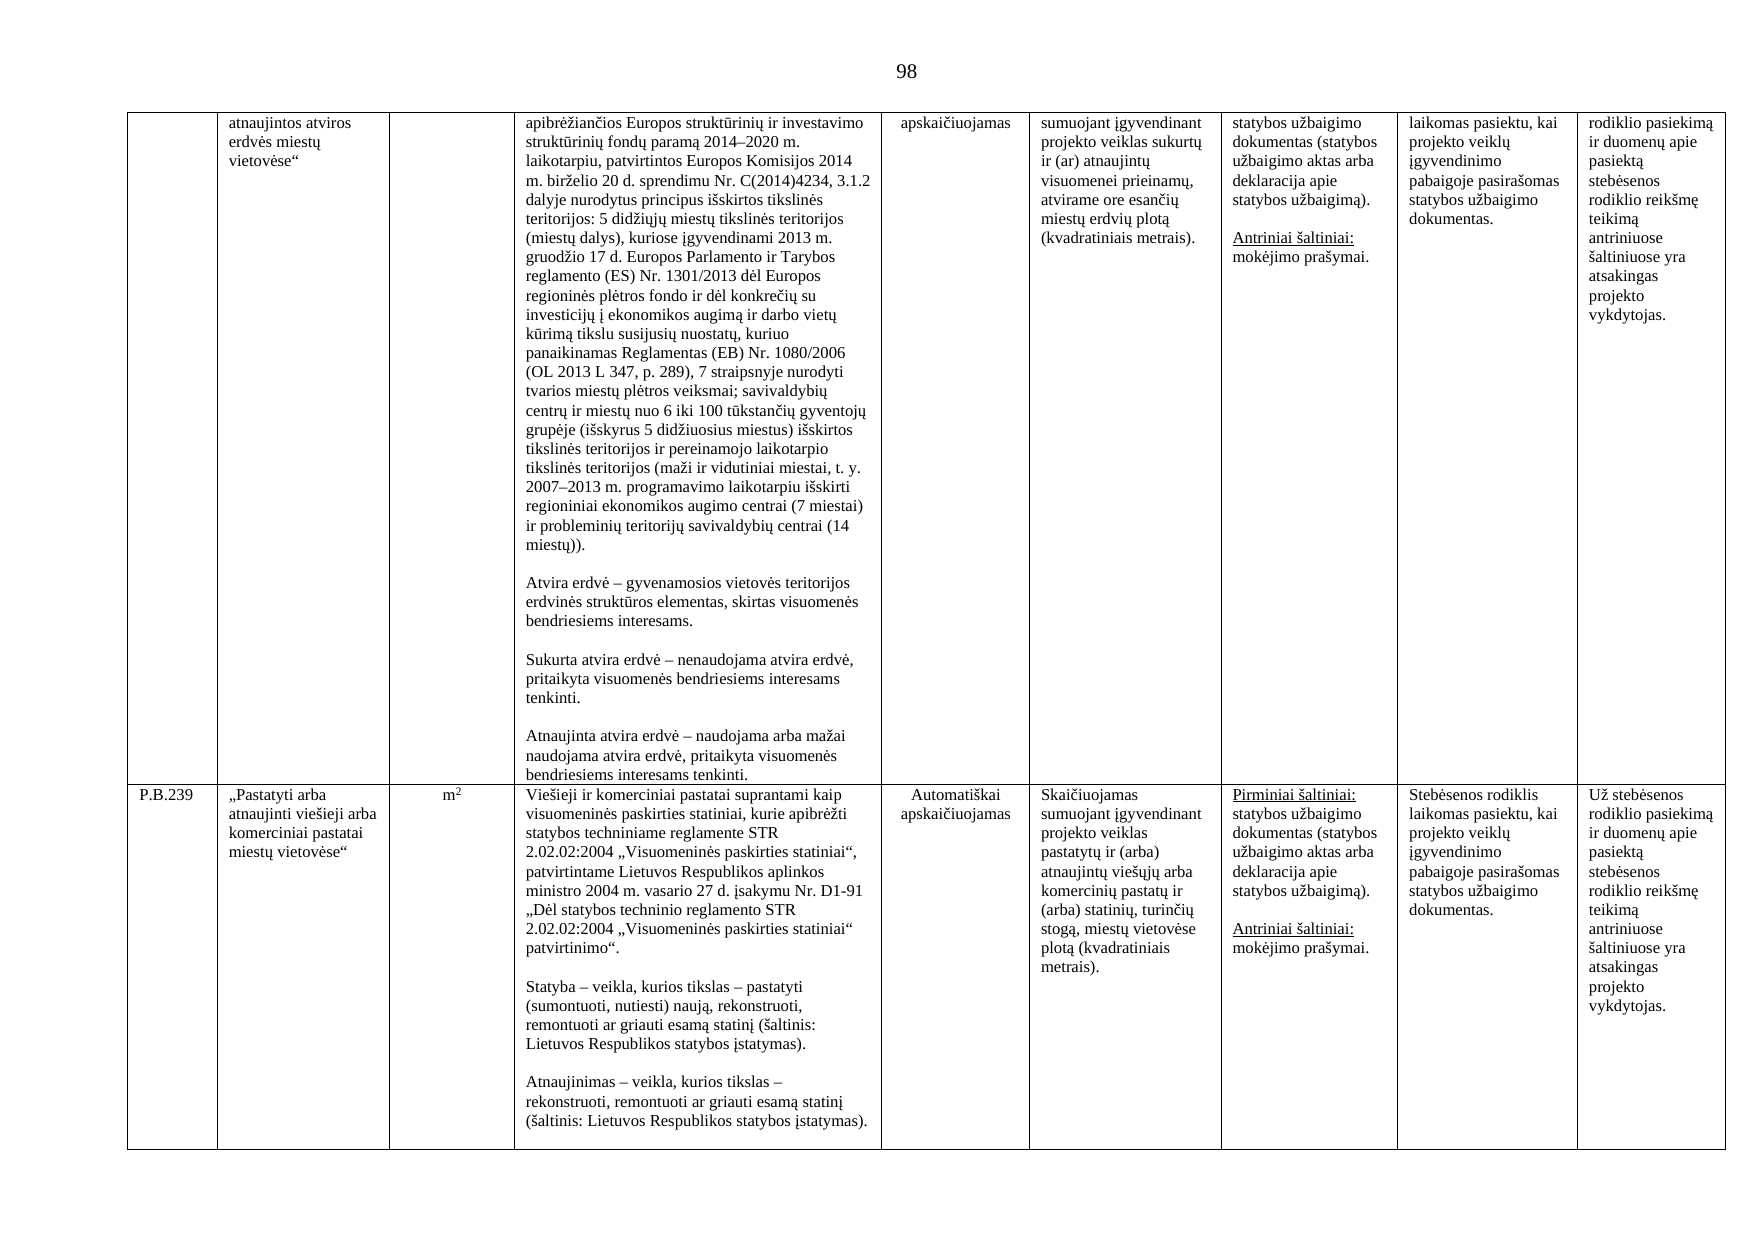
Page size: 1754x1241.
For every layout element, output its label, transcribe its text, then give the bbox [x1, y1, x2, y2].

table_cell laikomas pasiektu, kai projekto veiklų įgyvendinimo pabaigoje pasirašomas statybos užbaigimo dokumentas. [1398, 113, 1577, 784]
table_cell Skaičiuojamas sumuojant įgyvendinant projekto veiklas pastatytų ir (arba) atnaujintų viešųjų arba komercinių pastatų ir (arba) statinių, turinčių stogą, miestų vietovėse plotą (kvadratiniais metrais). [1030, 785, 1221, 1149]
table_cell Automatiškai apskaičiuojamas [882, 785, 1029, 1149]
table_cell Pirminiai šaltiniai: statybos užbaigimo dokumentas (statybos užbaigimo aktas arba deklaracija apie statybos užbaigimą). Antriniai šaltiniai: mokėjimo prašymai. [1222, 785, 1397, 1149]
table_cell P.B.239 [128, 785, 217, 1149]
table_cell rodiklio pasiekimą ir duomenų apie pasiektą stebėsenos rodiklio reikšmę teikimą antriniuose šaltiniuose yra atsakingas projekto vykdytojas. [1578, 113, 1725, 784]
table_cell apibrėžiančios Europos struktūrinių ir investavimo struktūrinių fondų paramą 2014–2020 m. laikotarpiu, patvirtintos Europos Komisijos 2014 m. birželio 20 d. sprendimu Nr. C(2014)4234, 3.1.2 dalyje nurodytus principus išskirtos tikslinės teritorijos: 5 didžiųjų miestų tikslinės teritorijos (miestų dalys), kuriose įgyvendinami 2013 m. gruodžio 17 d. Europos Parlamento ir Tarybos reglamento (ES) Nr. 1301/2013 dėl Europos regioninės plėtros fondo ir dėl konkrečių su investicijų į ekonomikos augimą ir darbo vietų kūrimą tikslu susijusių nuostatų, kuriuo panaikinamas Reglamentas (EB) Nr. 1080/2006 (OL 2013 L 347, p. 289), 7 straipsnyje nurodyti tvarios miestų plėtros veiksmai; savivaldybių centrų ir miestų nuo 6 iki 100 tūkstančių gyventojų grupėje (išskyrus 5 didžiuosius miestus) išskirtos tikslinės teritorijos ir pereinamojo laikotarpio tikslinės teritorijos (maži ir vidutiniai miestai, t. y. 2007–2013 m. programavimo laikotarpiu išskirti regioniniai ekonomikos augimo centrai (7 miestai) ir probleminių teritorijų savivaldybių centrai (14 miestų)). Atvira erdvė – gyvenamosios vietovės teritorijos erdvinės struktūros elementas, skirtas visuomenės bendriesiems interesams. Sukurta atvira erdvė – nenaudojama atvira erdvė, pritaikyta visuomenės bendriesiems interesams tenkinti. Atnaujinta atvira erdvė – naudojama arba mažai naudojama atvira erdvė, pritaikyta visuomenės bendriesiems interesams tenkinti. [515, 113, 881, 784]
table_cell [128, 113, 217, 784]
table_cell apskaičiuojamas [882, 113, 1029, 784]
table_cell sumuojant įgyvendinant projekto veiklas sukurtų ir (ar) atnaujintų visuomenei prieinamų, atvirame ore esančių miestų erdvių plotą (kvadratiniais metrais). [1030, 113, 1221, 784]
table_cell „Pastatyti arba atnaujinti viešieji arba komerciniai pastatai miestų vietovėse“ [218, 785, 389, 1149]
table_cell Už stebėsenos rodiklio pasiekimą ir duomenų apie pasiektą stebėsenos rodiklio reikšmę teikimą antriniuose šaltiniuose yra atsakingas projekto vykdytojas. [1578, 785, 1725, 1149]
table_cell Stebėsenos rodiklis laikomas pasiektu, kai projekto veiklų įgyvendinimo pabaigoje pasirašomas statybos užbaigimo dokumentas. [1398, 785, 1577, 1149]
table_cell m2 [390, 785, 514, 1149]
table_cell statybos užbaigimo dokumentas (statybos užbaigimo aktas arba deklaracija apie statybos užbaigimą). Antriniai šaltiniai: mokėjimo prašymai. [1222, 113, 1397, 784]
table_cell Viešieji ir komerciniai pastatai suprantami kaip visuomeninės paskirties statiniai, kurie apibrėžti statybos techniniame reglamente STR 2.02.02:2004 „Visuomeninės paskirties statiniai“, patvirtintame Lietuvos Respublikos aplinkos ministro 2004 m. vasario 27 d. įsakymu Nr. D1-91 „Dėl statybos techninio reglamento STR 2.02.02:2004 „Visuomeninės paskirties statiniai“ patvirtinimo“. Statyba – veikla, kurios tikslas – pastatyti (sumontuoti, nutiesti) naują, rekonstruoti, remontuoti ar griauti esamą statinį (šaltinis: Lietuvos Respublikos statybos įstatymas). Atnaujinimas – veikla, kurios tikslas – rekonstruoti, remontuoti ar griauti esamą statinį (šaltinis: Lietuvos Respublikos statybos įstatymas). [515, 785, 881, 1149]
table_cell atnaujintos atviros erdvės miestų vietovėse“ [218, 113, 389, 784]
table_cell [390, 113, 514, 784]
